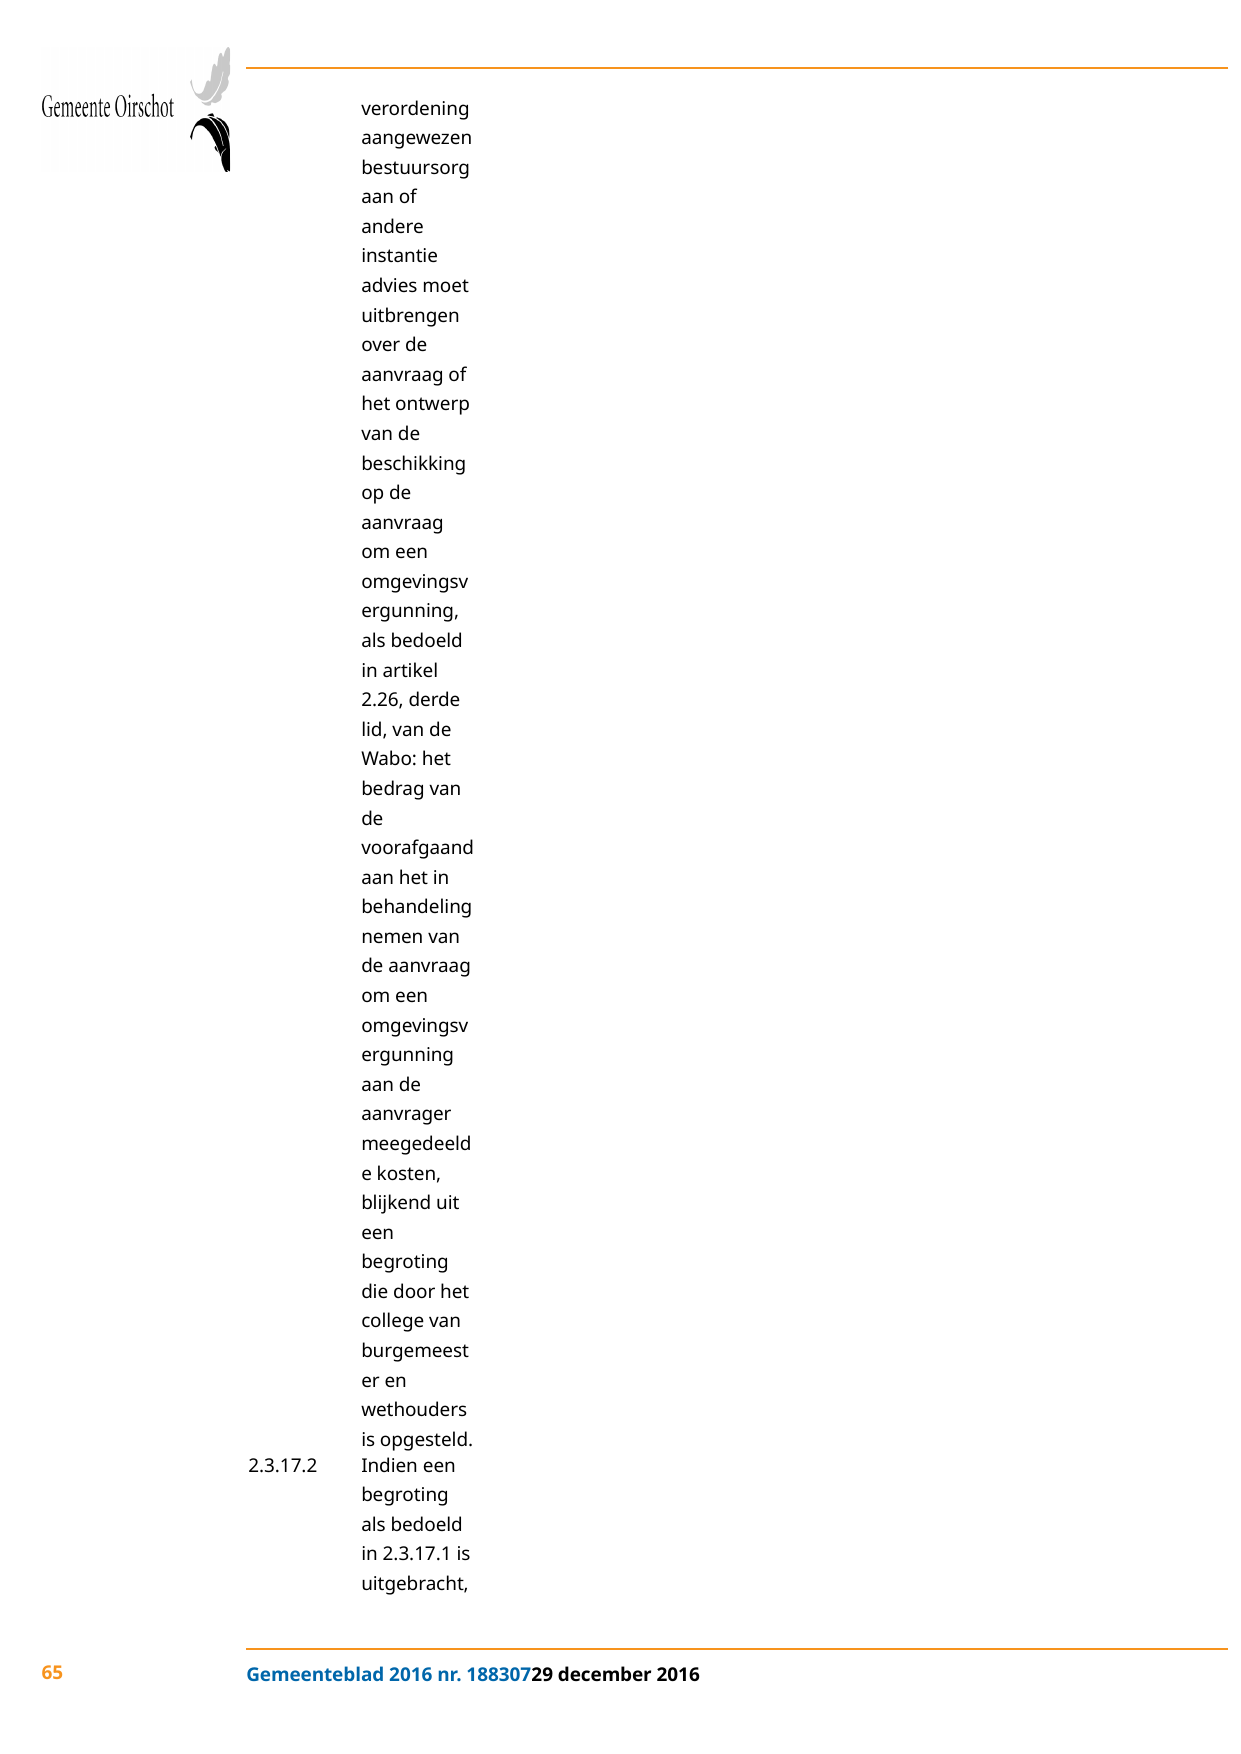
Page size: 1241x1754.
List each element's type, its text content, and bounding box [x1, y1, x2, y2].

table_cell [587, 95, 700, 1452]
table_cell verordening aangewezen bestuursorgaan of andere instantie advies moet uitbrengen over de aanvraag of het ontwerp van de beschikking op de aanvraag om een omgevingsvergunning, als bedoeld in artikel 2.26, derde lid, van de Wabo: het bedrag van de voorafgaand aan het in behandeling nemen van de aanvraag om een omgevingsvergunning aan de aanvrager meegedeelde kosten, blijkend uit een begroting die door het college van burgemeester en wethouders is opgesteld. [361, 95, 474, 1452]
table_cell [474, 95, 587, 1452]
table_cell [587, 1452, 700, 1596]
table_cell 2.3.17.2 [248, 1452, 361, 1596]
table_cell [474, 1452, 587, 1596]
table_cell [248, 95, 361, 1452]
table_cell Indien een begroting als bedoeld in 2.3.17.1 is uitgebracht, [361, 1452, 474, 1596]
picture [41, 47, 231, 172]
